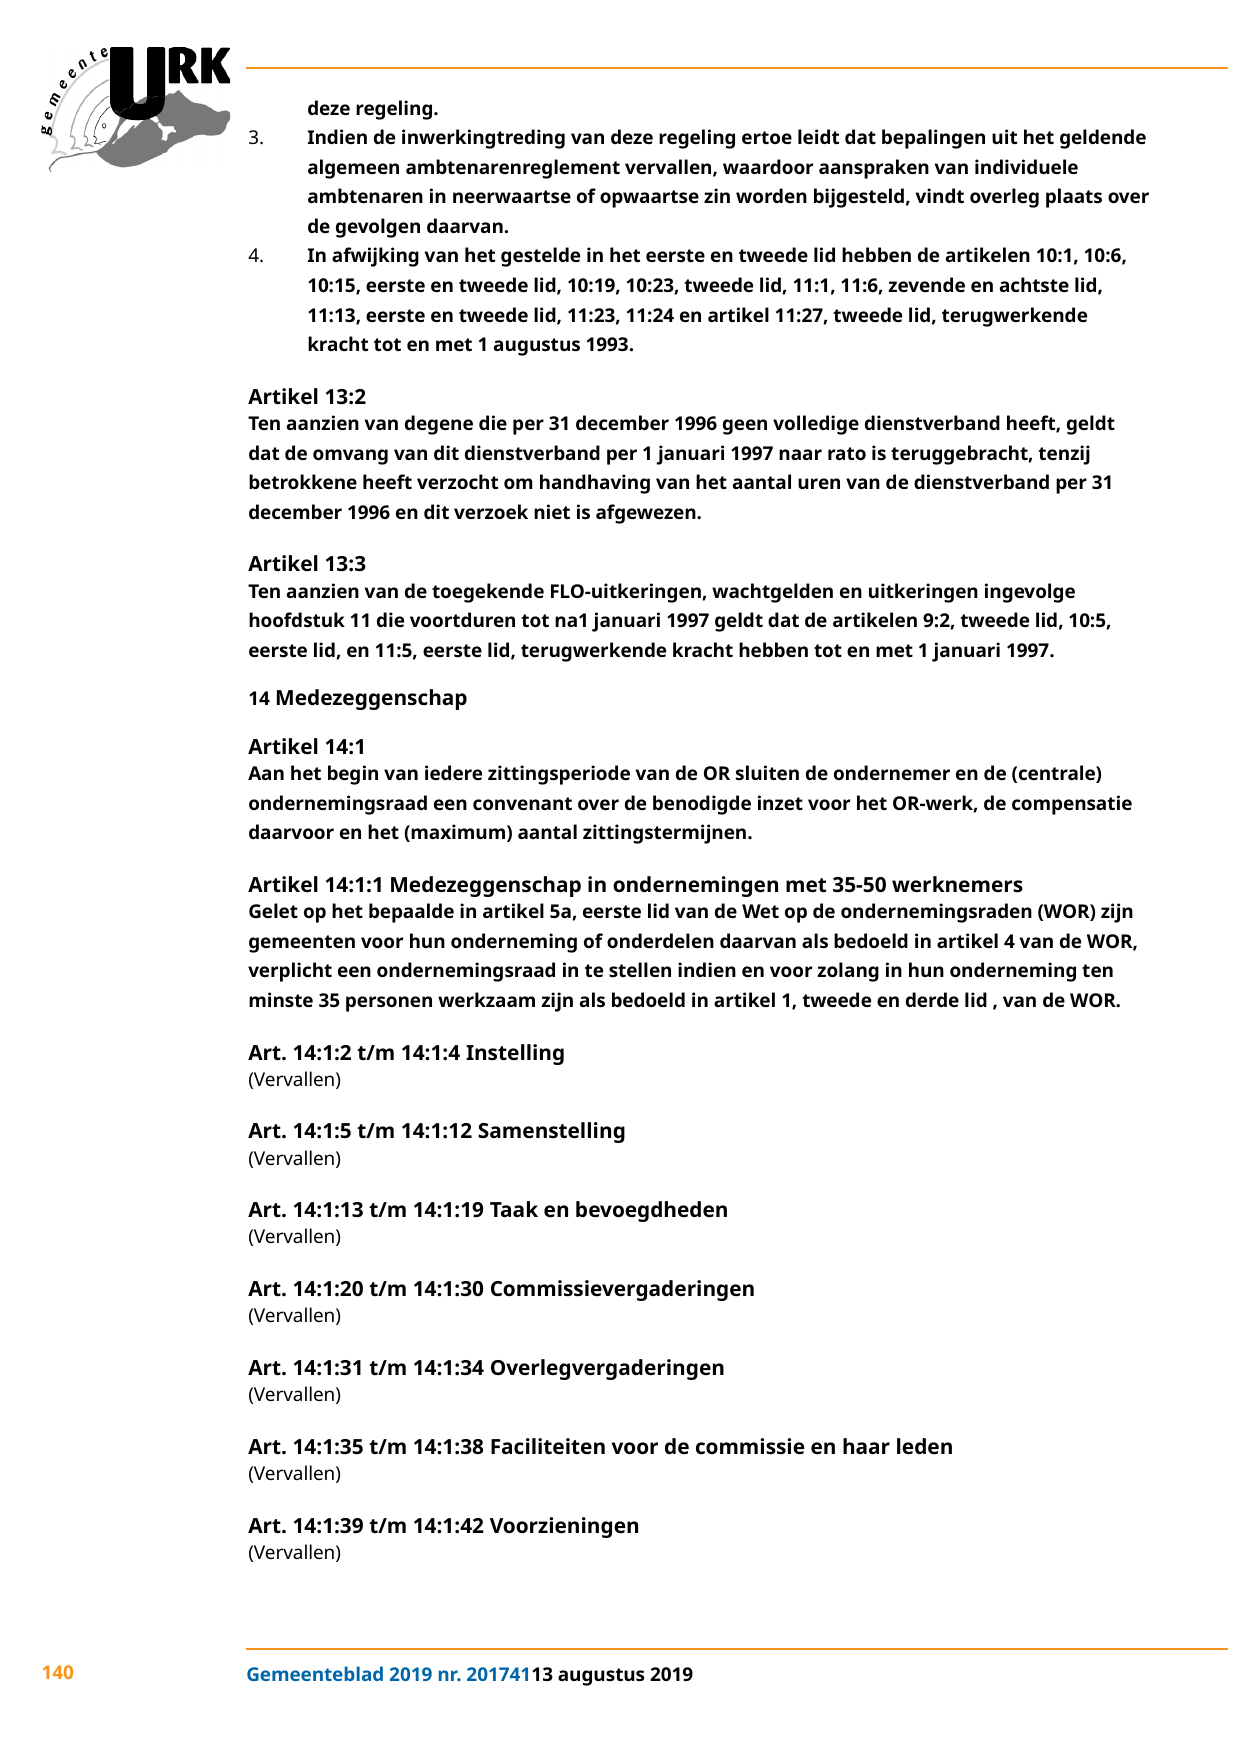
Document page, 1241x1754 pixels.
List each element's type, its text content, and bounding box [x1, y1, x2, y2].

text Artikel 13:2 [248, 382, 1152, 410]
text (Vervallen) [248, 1381, 1152, 1407]
text Gelet op het bepaalde in artikel 5a, eerste lid van de Wet op de ondernemingsraden (WOR) zijn gemeenten voor hun onderneming of onderdelen daarvan als bedoeld in artikel 4 van de WOR, verplicht een ondernemingsraad in te stellen indien en voor zolang in hun onderneming ten minste 35 personen werkzaam zijn als bedoeld in artikel 1, tweede en derde lid , van de WOR. [248, 898, 1152, 1013]
text (Vervallen) [248, 1224, 1152, 1249]
text Art. 14:1:35 t/m 14:1:38 Faciliteiten voor de commissie en haar leden [248, 1432, 1152, 1460]
list In afwijking van het gestelde in het eerste en tweede lid hebben de artikelen 10:1, 10:6, 10:15, eerste en tweede lid, 10:19, 10:23, tweede lid, 11:1, 11:6, zevende en achtste lid, 11:13, eerste en tweede lid, 11:23, 11:24 en artikel 11:27, tweede lid, terugwerkende kracht tot en met 1 augustus 1993. [248, 243, 1152, 357]
text Art. 14:1:39 t/m 14:1:42 Voorzieningen [248, 1511, 1152, 1539]
text (Vervallen) [248, 1460, 1152, 1486]
text (Vervallen) [248, 1539, 1152, 1565]
text Artikel 13:3 [248, 549, 1152, 578]
text Art. 14:1:5 t/m 14:1:12 Samenstelling [248, 1116, 1152, 1145]
text Ten aanzien van de toegekende FLO-uitkeringen, wachtgelden en uitkeringen ingevolge hoofdstuk 11 die voortduren tot na1 januari 1997 geldt dat de artikelen 9:2, tweede lid, 10:5, eerste lid, en 11:5, eerste lid, terugwerkende kracht hebben tot en met 1 januari 1997. [248, 578, 1152, 663]
text Artikel 14:1:1 Medezeggenschap in ondernemingen met 35-50 werknemers [248, 870, 1152, 898]
text Art. 14:1:31 t/m 14:1:34 Overlegvergaderingen [248, 1353, 1152, 1381]
text 14 Medezeggenschap [248, 683, 1152, 711]
text Ten aanzien van degene die per 31 december 1996 geen volledige dienstverband heeft, geldt dat de omvang van dit dienstverband per 1 januari 1997 naar rato is teruggebracht, tenzij betrokkene heeft verzocht om handhaving van het aantal uren van de dienstverband per 31 december 1996 en dit verzoek niet is afgewezen. [248, 410, 1152, 525]
text Art. 14:1:2 t/m 14:1:4 Instelling [248, 1038, 1152, 1066]
text (Vervallen) [248, 1145, 1152, 1171]
list deze regeling. [248, 95, 1152, 121]
text (Vervallen) [248, 1066, 1152, 1092]
picture [41, 47, 231, 172]
text Art. 14:1:20 t/m 14:1:30 Commissievergaderingen [248, 1274, 1152, 1303]
text Artikel 14:1 [248, 732, 1152, 760]
text (Vervallen) [248, 1303, 1152, 1328]
text Aan het begin van iedere zittingsperiode van de OR sluiten de ondernemer en de (centrale) ondernemingsraad een convenant over de benodigde inzet voor het OR-werk, de compensatie daarvoor en het (maximum) aantal zittingstermijnen. [248, 760, 1152, 845]
text Art. 14:1:13 t/m 14:1:19 Taak en bevoegdheden [248, 1195, 1152, 1224]
list Indien de inwerkingtreding van deze regeling ertoe leidt dat bepalingen uit het geldende algemeen ambtenarenreglement vervallen, waardoor aanspraken van individuele ambtenaren in neerwaartse of opwaartse zin worden bijgesteld, vindt overleg plaats over de gevolgen daarvan. [248, 124, 1152, 239]
